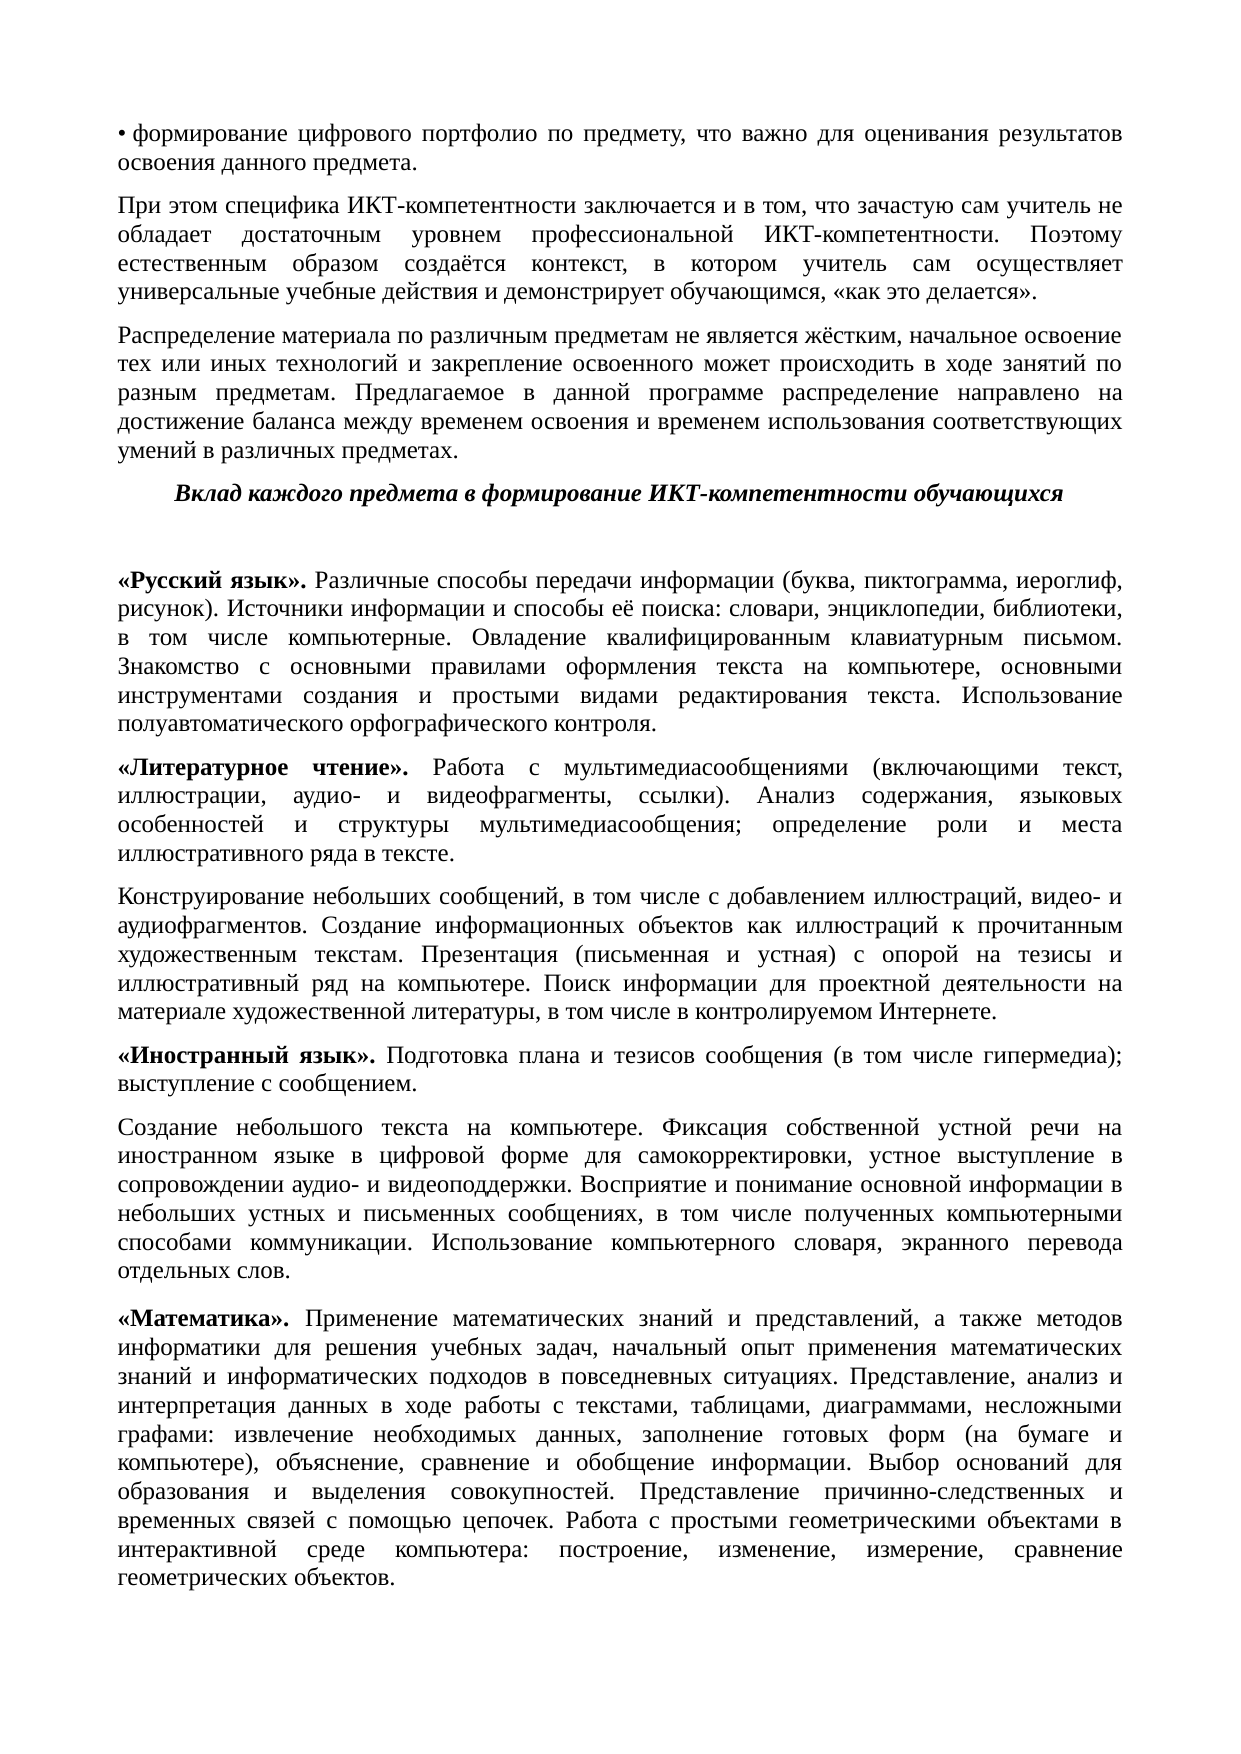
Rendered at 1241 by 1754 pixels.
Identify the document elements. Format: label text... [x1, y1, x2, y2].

text При этом специфика ИКТ-компетентности заключается и в том, что зачастую сам учитель не обладает достаточным уровнем профессиональной ИКТ-компетентности. Поэтому естественным образом создаётся контекст, в котором учитель сам осуществляет универсальные учебные действия и демонстрирует обучающимся, «как это делается». [117, 190, 1123, 305]
text «Иностранный язык». Подготовка плана и тезисов сообщения (в том числе гипермедиа); выступление с сообщением. [117, 1040, 1123, 1097]
text «Литературное чтение». Работа с мультимедиасообщениями (включающими текст, иллюстрации, аудио- и видеофрагменты, ссылки). Анализ содержания, языковых особенностей и структуры мультимедиасообщения; определение роли и места иллюстративного ряда в тексте. [117, 752, 1123, 867]
text Вклад каждого предмета в формирование ИКТ-компетентности обучающихся [117, 478, 1123, 507]
text «Русский язык». Различные способы передачи информации (буква, пиктограмма, иероглиф, рисунок). Источники информации и способы её поиска: словари, энциклопедии, библиотеки, в том числе компьютерные. Овладение квалифицированным клавиатурным письмом. Знакомство с основными правилами оформления текста на компьютере, основными инструментами создания и простыми видами редактирования текста. Использование полуавтоматического орфографического контроля. [117, 565, 1123, 737]
text • формирование цифрового портфолио по предмету, что важно для оценивания результатов освоения данного предмета. [117, 118, 1123, 176]
text «Математика». Применение математических знаний и представлений, а также методов информатики для решения учебных задач, начальный опыт применения математических знаний и информатических подходов в повседневных ситуациях. Представление, анализ и интерпретация данных в ходе работы с текстами, таблицами, диаграммами, несложными графами: извлечение необходимых данных, заполнение готовых форм (на бумаге и компьютере), объяснение, сравнение и обобщение информации. Выбор оснований для образования и выделения совокупностей. Представление причинно-следственных и временных связей с помощью цепочек. Работа с простыми геометрическими объектами в интерактивной среде компьютера: построение, изменение, измерение, сравнение геометрических объектов. [117, 1299, 1123, 1591]
text Конструирование небольших сообщений, в том числе с добавлением иллюстраций, видео- и аудиофрагментов. Создание информационных объектов как иллюстраций к прочитанным художественным текстам. Презентация (письменная и устная) с опорой на тезисы и иллюстративный ряд на компьютере. Поиск информации для проектной деятельности на материале художественной литературы, в том числе в контролируемом Интернете. [117, 881, 1123, 1025]
text Распределение материала по различным предметам не является жёстким, начальное освоение тех или иных технологий и закрепление освоенного может происходить в ходе занятий по разным предметам. Предлагаемое в данной программе распределение направлено на достижение баланса между временем освоения и временем использования соответствующих умений в различных предметах. [117, 320, 1123, 463]
text Создание небольшого текста на компьютере. Фиксация собственной устной речи на иностранном языке в цифровой форме для самокорректировки, устное выступление в сопровождении аудио- и видеоподдержки. Восприятие и понимание основной информации в небольших устных и письменных сообщениях, в том числе полученных компьютерными способами коммуникации. Использование компьютерного словаря, экранного перевода отдельных слов. [117, 1112, 1123, 1284]
